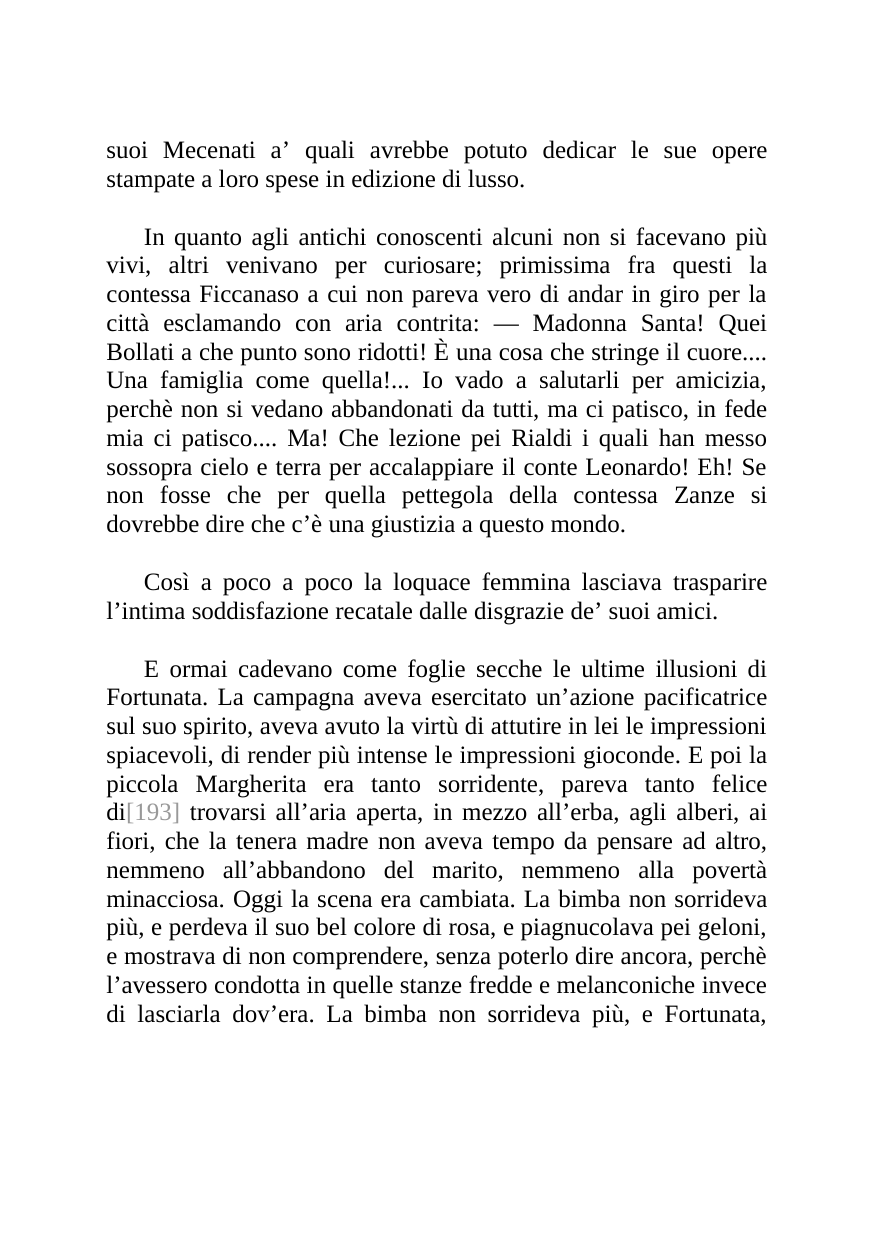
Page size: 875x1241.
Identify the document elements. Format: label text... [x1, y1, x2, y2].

text In quanto agli antichi conoscenti alcuni non si facevano più vivi, altri venivano per curiosare; primissima fra questi la contessa Ficcanaso a cui non pareva vero di andar in giro per la città esclamando con aria contrita: — Madonna Santa! Quei Bollati a che punto sono ridotti! È una cosa che stringe il cuore.... Una famiglia come quella!... Io vado a salutarli per amicizia, perchè non si vedano abbandonati da tutti, ma ci patisco, in fede mia ci patisco.... Ma! Che lezione pei Rialdi i quali han messo sossopra cielo e terra per accalappiare il conte Leonardo! Eh! Se non fosse che per quella pettegola della contessa Zanze si dovrebbe dire che c’è una giustizia a questo mondo. [106, 222, 768, 538]
text Così a poco a poco la loquace femmina lasciava trasparire l’intima soddisfazione recatale dalle disgrazie de’ suoi amici. [106, 567, 768, 624]
text suoi Mecenati a’ quali avrebbe potuto dedicar le sue opere stampate a loro spese in edizione di lusso. [106, 135, 768, 192]
text E ormai cadevano come foglie secche le ultime illusioni di Fortunata. La campagna aveva esercitato un’azione pacificatrice sul suo spirito, aveva avuto la virtù di attutire in lei le impressioni spiacevoli, di render più intense le impressioni gioconde. E poi la piccola Margherita era tanto sorridente, pareva tanto felice di[193] trovarsi all’aria aperta, in mezzo all’erba, agli alberi, ai fiori, che la tenera madre non aveva tempo da pensare ad altro, nemmeno all’abbandono del marito, nemmeno alla povertà minacciosa. Oggi la scena era cambiata. La bimba non sorrideva più, e perdeva il suo bel colore di rosa, e piagnucolava pei geloni, e mostrava di non comprendere, senza poterlo dire ancora, perchè l’avessero condotta in quelle stanze fredde e melanconiche invece di lasciarla dov’era. La bimba non sorrideva più, e Fortunata, [106, 654, 768, 1027]
